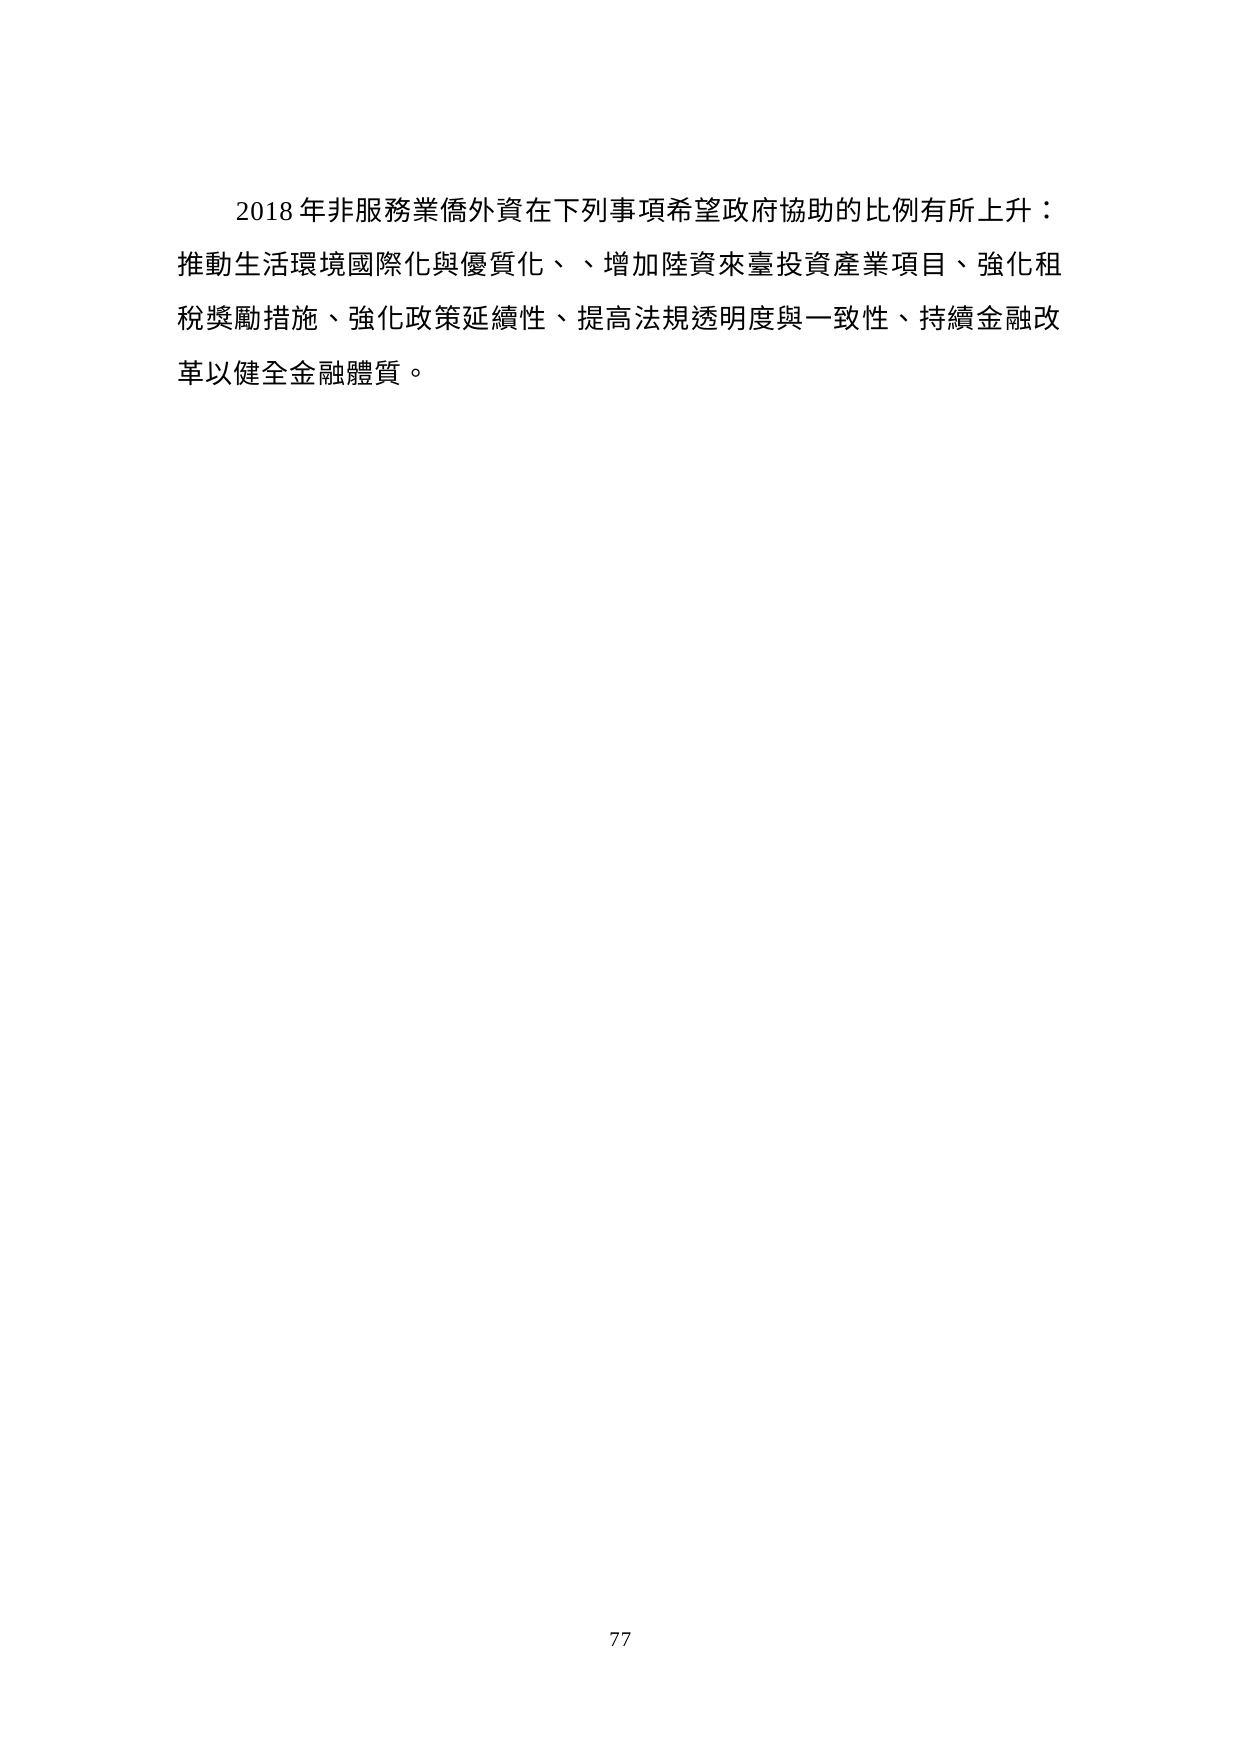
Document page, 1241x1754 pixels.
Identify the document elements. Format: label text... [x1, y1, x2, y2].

text 2018年非服務業僑外資在下列事項希望政府協助的比例有所上升：推動生活環境國際化與優質化、、增加陸資來臺投資產業項目、強化租稅獎勵措施、強化政策延續性、提高法規透明度與一致性、持續金融改革以健全金融體質。 [177, 177, 1063, 394]
